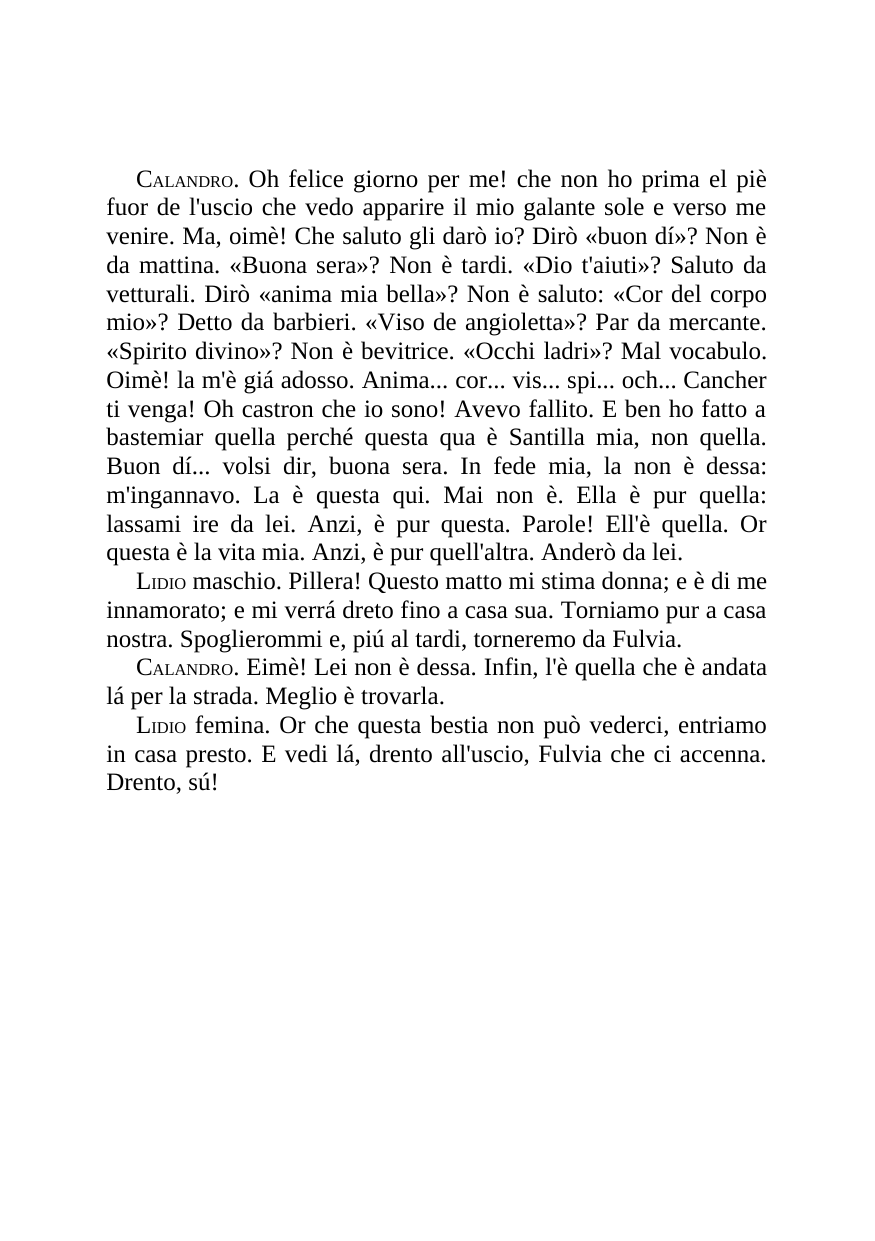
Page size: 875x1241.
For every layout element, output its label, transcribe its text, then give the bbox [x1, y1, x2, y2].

text Lidio maschio. Pillera! Questo matto mi stima donna; e è di me innamorato; e mi verrá dreto fino a casa sua. Torniamo pur a casa nostra. Spoglierommi e, piú al tardi, torneremo da Fulvia. [106, 566, 768, 652]
text Calandro. Oh felice giorno per me! che non ho prima el piè fuor de l'uscio che vedo apparire il mio galante sole e verso me venire. Ma, oimè! Che saluto gli darò io? Dirò «buon dí»? Non è da mattina. «Buona sera»? Non è tardi. «Dio t'aiuti»? Saluto da vetturali. Dirò «anima mia bella»? Non è saluto: «Cor del corpo mio»? Detto da barbieri. «Viso de angioletta»? Par da mercante. «Spirito divino»? Non è bevitrice. «Occhi ladri»? Mal vocabulo. Oimè! la m'è giá adosso. Anima... cor... vis... spi... och... Cancher ti venga! Oh castron che io sono! Avevo fallito. E ben ho fatto a bastemiar quella perché questa qua è Santilla mia, non quella. Buon dí... volsi dir, buona sera. In fede mia, la non è dessa: m'ingannavo. La è questa qui. Mai non è. Ella è pur quella: lassami ire da lei. Anzi, è pur questa. Parole! Ell'è quella. Or questa è la vita mia. Anzi, è pur quell'altra. Anderò da lei. [106, 164, 768, 566]
text Calandro. Eimè! Lei non è dessa. Infin, l'è quella che è andata lá per la strada. Meglio è trovarla. [106, 652, 768, 710]
text Lidio femina. Or che questa bestia non può vederci, entriamo in casa presto. E vedi lá, drento all'uscio, Fulvia che ci accenna. Drento, sú! [106, 710, 768, 796]
